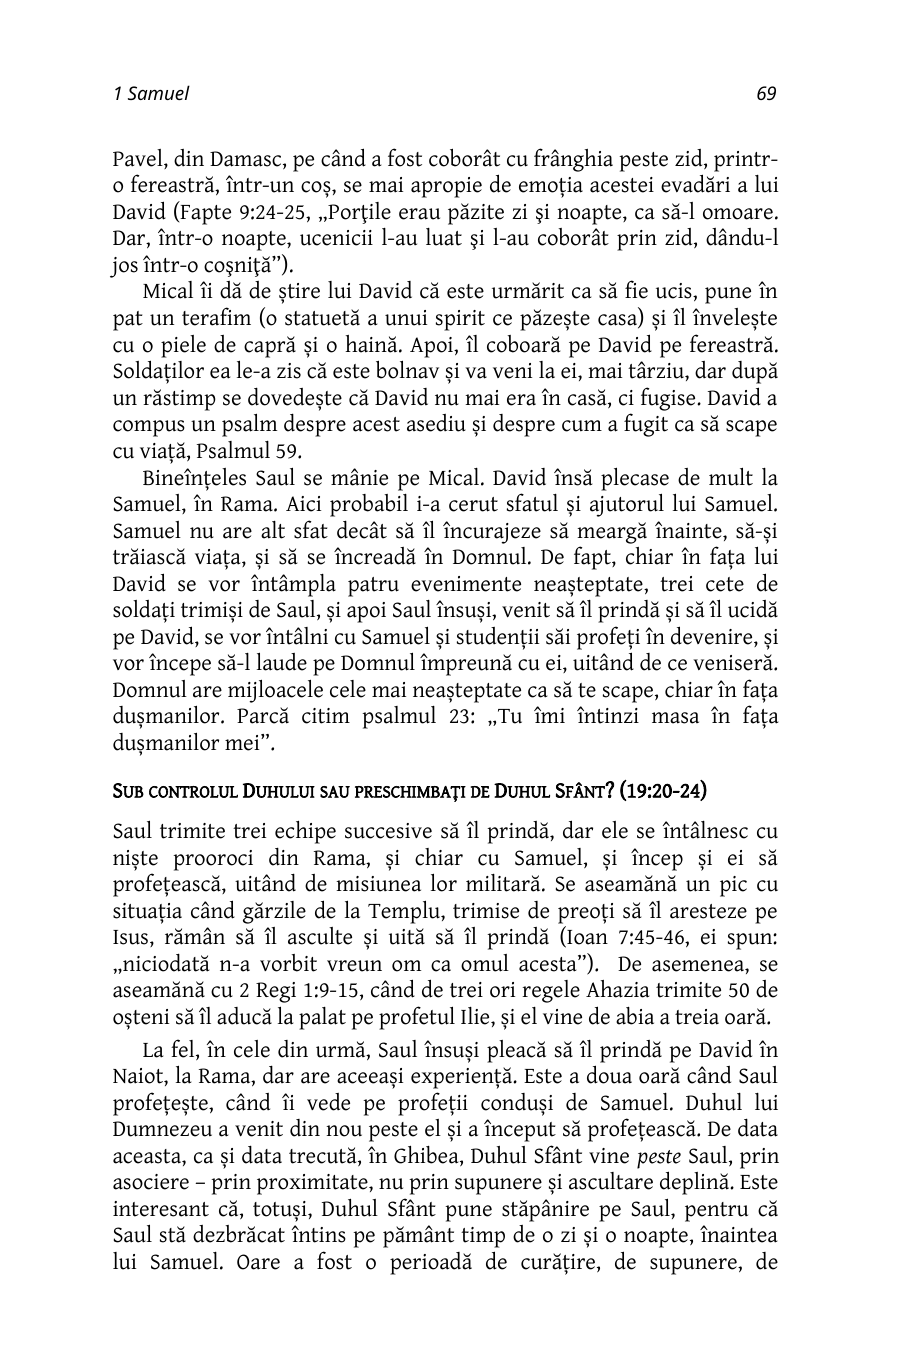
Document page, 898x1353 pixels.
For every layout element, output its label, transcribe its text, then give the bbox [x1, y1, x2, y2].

text Mical îi dă de știre lui David că este urmărit ca să fie ucis, pune în pat un terafim (o statuetă a unui spirit ce păzește casa) și îl învelește cu o piele de capră și o haină. Apoi, îl coboară pe David pe fereastră. Soldaților ea le-a zis că este bolnav și va veni la ei, mai târziu, dar după un răstimp se dovedește că David nu mai era în casă, ci fugise. David a compus un psalm despre acest asediu și despre cum a fugit ca să scape cu viață, Psalmul 59. [112, 279, 779, 465]
text Saul trimite trei echipe succesive să îl prindă, dar ele se întâlnesc cu niște prooroci din Rama, și chiar cu Samuel, și încep și ei să profețească, uitând de misiunea lor militară. Se aseamănă un pic cu situația când gărzile de la Templu, trimise de preoți să îl aresteze pe Isus, rămân să îl asculte și uită să îl prindă (Ioan 7:45-46, ei spun: „niciodată n-a vorbit vreun om ca omul acesta”). De asemenea, se aseamănă cu 2 Regi 1:9-15, când de trei ori regele Ahazia trimite 50 de oșteni să îl aducă la palat pe profetul Ilie, și el vine de abia a treia oară. [112, 818, 779, 1031]
subtitle Sub controlul Duhului sau preschimbați de Duhul Sfânt? (19:20-24) [112, 778, 779, 803]
text Pavel, din Damasc, pe când a fost coborât cu frânghia peste zid, printr-o fereastră, într-un coș, se mai apropie de emoția acestei evadări a lui David (Fapte 9:24-25, „Porţile erau păzite zi şi noapte, ca să-l omoare. Dar, într-o noapte, ucenicii l-au luat şi l-au coborât prin zid, dându-l jos într-o coşniţă”). [112, 146, 779, 279]
text Bineînțeles Saul se mânie pe Mical. David însă plecase de mult la Samuel, în Rama. Aici probabil i-a cerut sfatul și ajutorul lui Samuel. Samuel nu are alt sfat decât să îl încurajeze să meargă înainte, să-și trăiască viața, și să se încreadă în Domnul. De fapt, chiar în fața lui David se vor întâmpla patru evenimente neașteptate, trei cete de soldați trimiși de Saul, și apoi Saul însuși, venit să îl prindă și să îl ucidă pe David, se vor întâlni cu Samuel și studenții săi profeți în devenire, și vor începe să-l laude pe Domnul împreună cu ei, uitând de ce veniseră. Domnul are mijloacele cele mai neașteptate ca să te scape, chiar în fața dușmanilor. Parcă citim psalmul 23: „Tu îmi întinzi masa în fața dușmanilor mei”. [112, 465, 779, 757]
text La fel, în cele din urmă, Saul însuși pleacă să îl prindă pe David în Naiot, la Rama, dar are aceeași experiență. Este a doua oară când Saul profețește, când îi vede pe profeții conduși de Samuel. Duhul lui Dumnezeu a venit din nou peste el și a început să profețească. De data aceasta, ca și data trecută, în Ghibea, Duhul Sfânt vine peste Saul, prin asociere – prin proximitate, nu prin supunere și ascultare deplină. Este interesant că, totuși, Duhul Sfânt pune stăpânire pe Saul, pentru că Saul stă dezbrăcat întins pe pământ timp de o zi și o noapte, înaintea lui Samuel. Oare a fost o perioadă de curățire, de supunere, de [112, 1037, 779, 1276]
